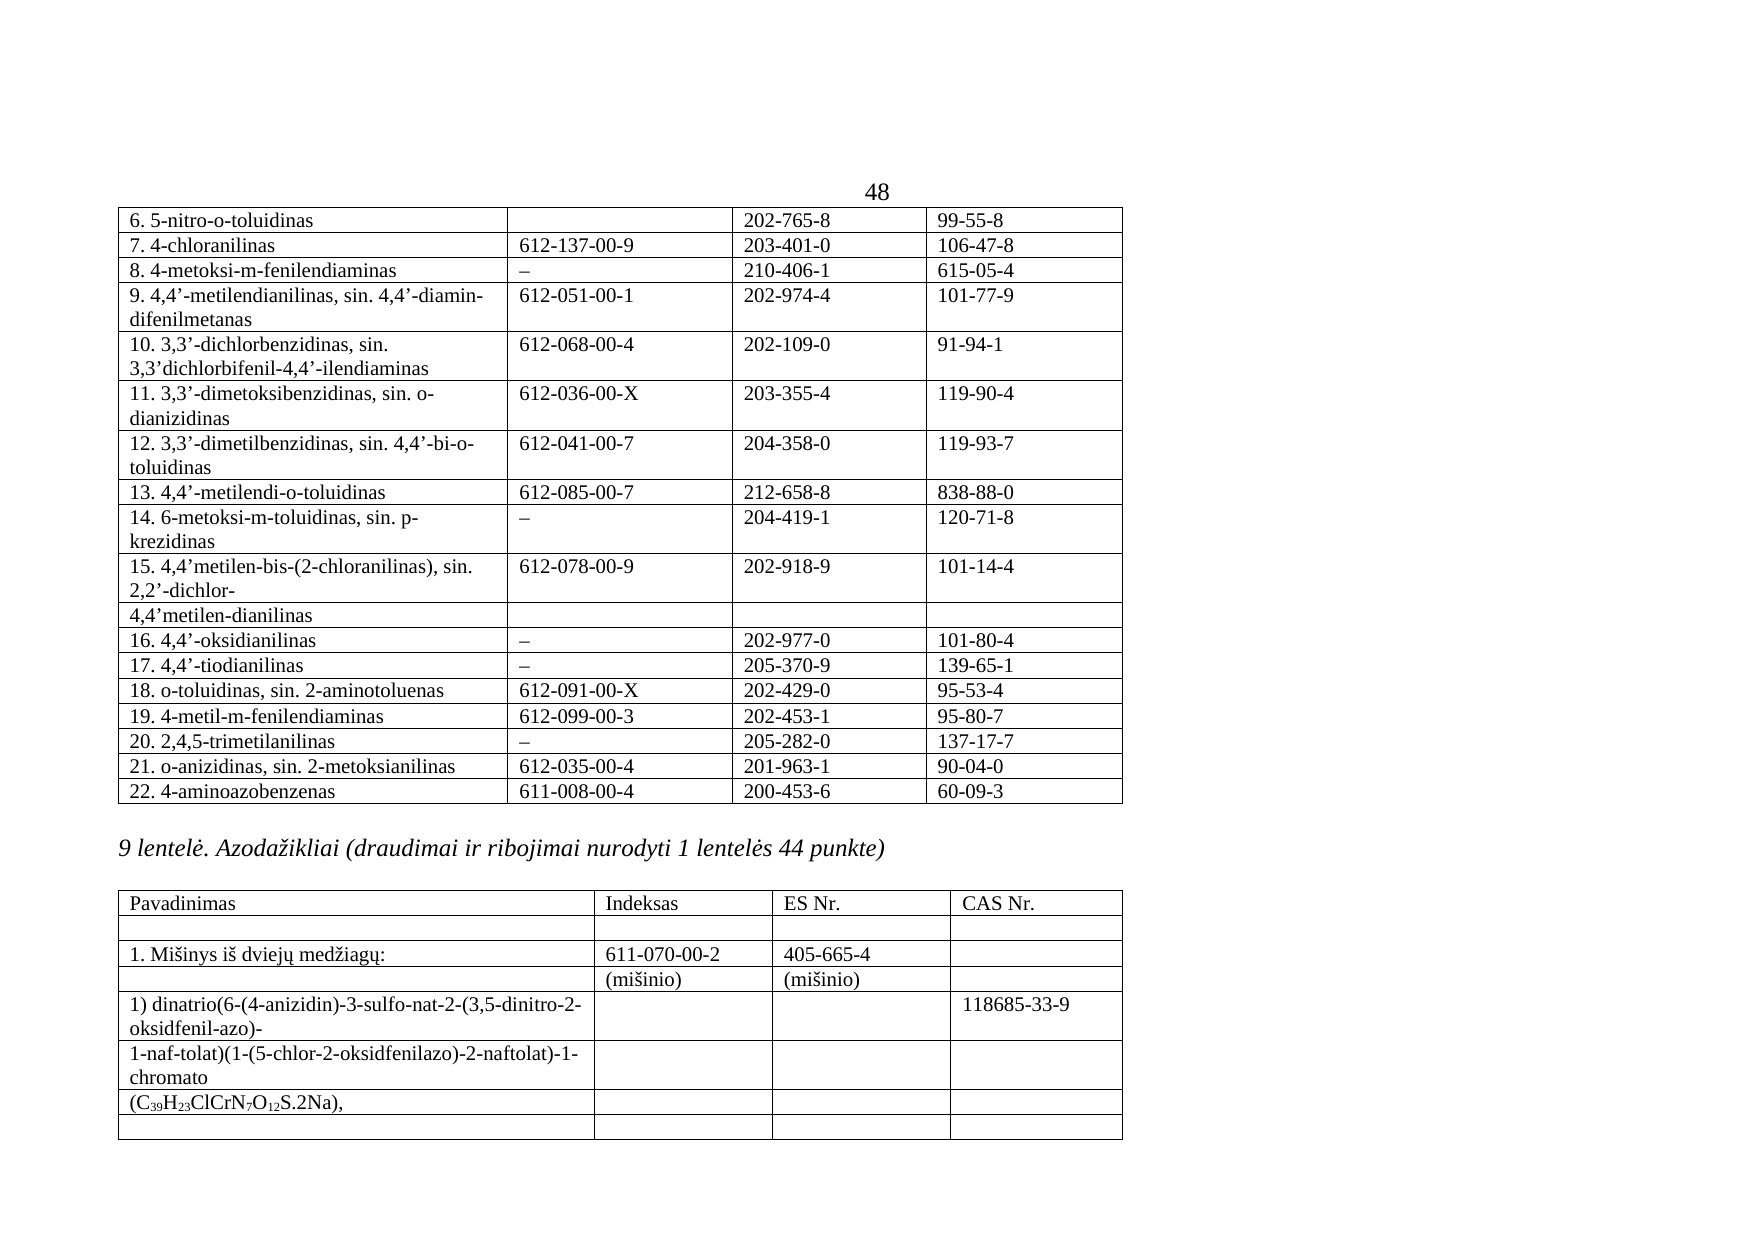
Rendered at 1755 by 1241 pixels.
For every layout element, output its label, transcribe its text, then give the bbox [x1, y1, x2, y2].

table_cell – [508, 505, 732, 553]
table_cell – [508, 653, 732, 677]
table_cell 615-05-4 [927, 258, 1122, 282]
table_cell 22. 4-aminoazobenzenas [119, 779, 507, 803]
table_cell 202-918-9 [733, 554, 926, 602]
table_cell [773, 1115, 950, 1139]
table_cell 17. 4,4’-tiodianilinas [119, 653, 507, 677]
table_cell 60-09-3 [927, 779, 1122, 803]
table_cell 139-65-1 [927, 653, 1122, 677]
table_header Indeksas [595, 891, 772, 915]
table_header ES Nr. [773, 891, 950, 915]
table_cell [951, 941, 1122, 966]
table_cell 210-406-1 [733, 258, 926, 282]
table_cell 99-55-8 [927, 208, 1122, 232]
table_cell 612-091-00-X [508, 679, 732, 702]
table_cell – [508, 628, 732, 652]
table_cell 204-358-0 [733, 431, 926, 479]
table_cell 8. 4-metoksi-m-fenilendiaminas [119, 258, 507, 282]
table_cell (C39H23ClCrN7O12S.2Na), [119, 1090, 594, 1114]
table_cell 106-47-8 [927, 233, 1122, 257]
table_cell 11. 3,3’-dimetoksibenzidinas, sin. o-dianizidinas [119, 381, 507, 429]
table_cell 95-80-7 [927, 704, 1122, 728]
table_cell 612-085-00-7 [508, 480, 732, 504]
table_cell 612-099-00-3 [508, 704, 732, 728]
table_cell 4,4’metilen-dianilinas [119, 603, 507, 627]
table_cell – [508, 258, 732, 282]
table_cell 20. 2,4,5-trimetilanilinas [119, 729, 507, 753]
table_cell [595, 1041, 772, 1089]
table_cell [773, 916, 950, 940]
table_cell 10. 3,3’-dichlorbenzidinas, sin. 3,3’dichlorbifenil-4,4’-ilendiaminas [119, 332, 507, 380]
table_cell 91-94-1 [927, 332, 1122, 380]
table_cell 19. 4-metil-m-fenilendiaminas [119, 704, 507, 728]
table_cell 612-051-00-1 [508, 283, 732, 331]
table_cell [951, 967, 1122, 991]
table_cell [595, 992, 772, 1040]
table_cell 13. 4,4’-metilendi-o-toluidinas [119, 480, 507, 504]
table_cell [595, 1090, 772, 1114]
table_cell 95-53-4 [927, 679, 1122, 702]
table_cell [595, 1115, 772, 1139]
table_cell 137-17-7 [927, 729, 1122, 753]
table_cell 200-453-6 [733, 779, 926, 803]
table_header CAS Nr. [951, 891, 1122, 915]
table_header Pavadinimas [119, 891, 594, 915]
table_cell 201-963-1 [733, 754, 926, 778]
table_cell 202-109-0 [733, 332, 926, 380]
text 9 lentelė. Azodažikliai (draudimai ir ribojimai nurodyti 1 lentelės 44 punkte) [118, 833, 1636, 861]
table_cell [508, 603, 732, 627]
table_cell 612-068-00-4 [508, 332, 732, 380]
table_cell [773, 1090, 950, 1114]
table_cell 101-14-4 [927, 554, 1122, 602]
table_cell – [508, 729, 732, 753]
table_cell 203-401-0 [733, 233, 926, 257]
table_cell 101-77-9 [927, 283, 1122, 331]
table_cell 9. 4,4’-metilendianilinas, sin. 4,4’-diamin-difenilmetanas [119, 283, 507, 331]
table_cell 1) dinatrio(6-(4-anizidin)-3-sulfo-nat-2-(3,5-dinitro-2-oksidfenil-azo)- [119, 992, 594, 1040]
table_cell 1. Mišinys iš dviejų medžiagų: [119, 941, 594, 966]
table_cell 90-04-0 [927, 754, 1122, 778]
table_cell 16. 4,4’-oksidianilinas [119, 628, 507, 652]
table_cell (mišinio) [773, 967, 950, 991]
table_cell 6. 5-nitro-o-toluidinas [119, 208, 507, 232]
table_cell 119-93-7 [927, 431, 1122, 479]
table_cell 203-355-4 [733, 381, 926, 429]
table_cell 205-282-0 [733, 729, 926, 753]
table_cell 101-80-4 [927, 628, 1122, 652]
table_cell 14. 6-metoksi-m-toluidinas, sin. p-krezidinas [119, 505, 507, 553]
table_cell 612-035-00-4 [508, 754, 732, 778]
table_cell 204-419-1 [733, 505, 926, 553]
table_cell [927, 603, 1122, 627]
table_cell 15. 4,4’metilen-bis-(2-chloranilinas), sin. 2,2’-dichlor- [119, 554, 507, 602]
table_cell 612-078-00-9 [508, 554, 732, 602]
table_cell 12. 3,3’-dimetilbenzidinas, sin. 4,4’-bi-o-toluidinas [119, 431, 507, 479]
table_cell [951, 1115, 1122, 1139]
table_cell 202-977-0 [733, 628, 926, 652]
table_cell 611-070-00-2 [595, 941, 772, 966]
table_cell 119-90-4 [927, 381, 1122, 429]
table_cell 838-88-0 [927, 480, 1122, 504]
table_cell [119, 916, 594, 940]
table_cell 18. o-toluidinas, sin. 2-aminotoluenas [119, 679, 507, 702]
table_cell [951, 916, 1122, 940]
table_cell 202-765-8 [733, 208, 926, 232]
table_cell (mišinio) [595, 967, 772, 991]
table_cell [508, 208, 732, 232]
table_cell 202-974-4 [733, 283, 926, 331]
table_cell [119, 1115, 594, 1139]
table_cell 612-041-00-7 [508, 431, 732, 479]
table_cell 612-036-00-X [508, 381, 732, 429]
table_cell [773, 1041, 950, 1089]
table_cell [951, 1090, 1122, 1114]
table_cell 202-453-1 [733, 704, 926, 728]
table_cell [733, 603, 926, 627]
table_cell 118685-33-9 [951, 992, 1122, 1040]
table_cell [951, 1041, 1122, 1089]
table_cell 611-008-00-4 [508, 779, 732, 803]
table_cell 1-naf-tolat)(1-(5-chlor-2-oksidfenilazo)-2-naftolat)-1-chromato [119, 1041, 594, 1089]
table_cell 405-665-4 [773, 941, 950, 966]
table_cell 7. 4-chloranilinas [119, 233, 507, 257]
table_cell 120-71-8 [927, 505, 1122, 553]
table_cell [119, 967, 594, 991]
table_cell 202-429-0 [733, 679, 926, 702]
table_cell 205-370-9 [733, 653, 926, 677]
table_cell 612-137-00-9 [508, 233, 732, 257]
table_cell 21. o-anizidinas, sin. 2-metoksianilinas [119, 754, 507, 778]
table_cell 212-658-8 [733, 480, 926, 504]
table_cell [595, 916, 772, 940]
table_cell [773, 992, 950, 1040]
